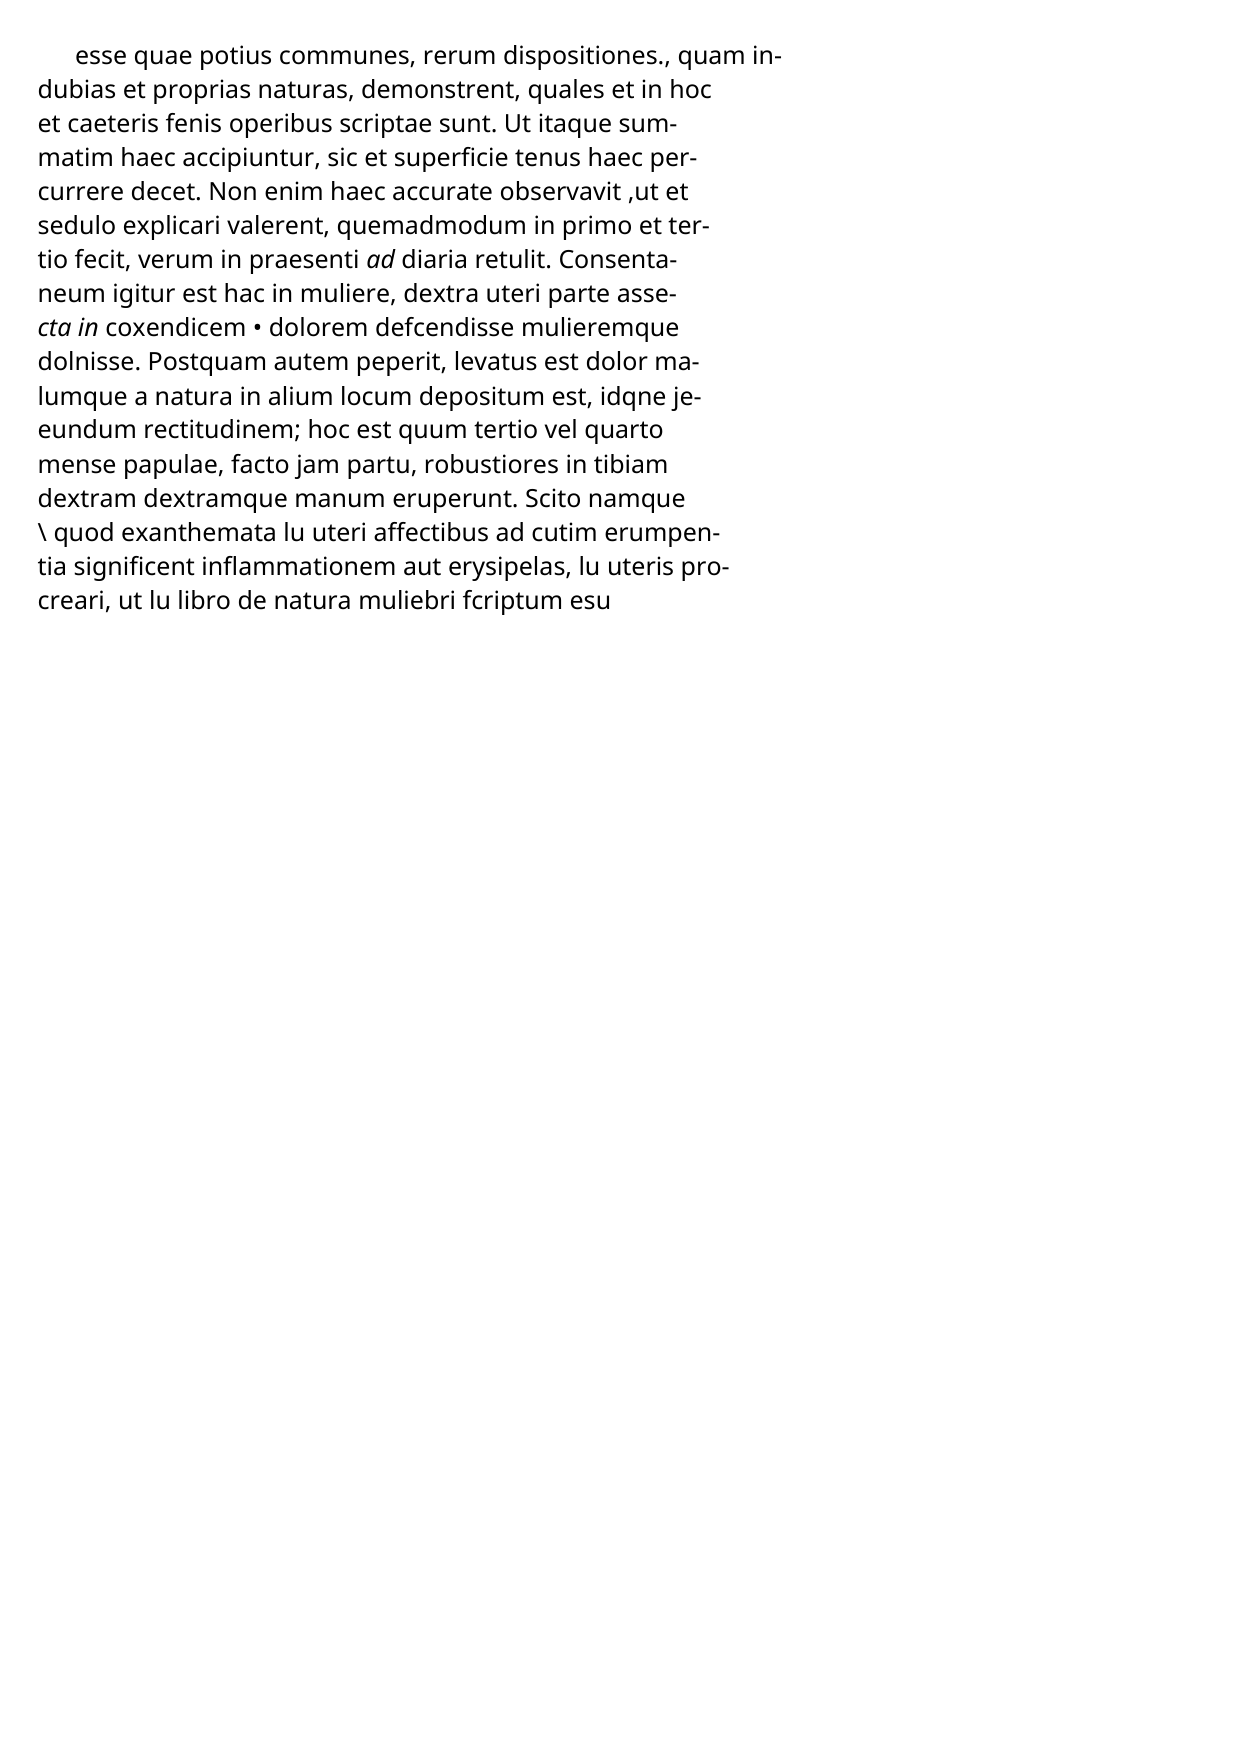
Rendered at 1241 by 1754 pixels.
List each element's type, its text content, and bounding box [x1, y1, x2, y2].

text esse quae potius communes, rerum dispositiones., quam in- dubias et proprias naturas, demonstrent, quales et in hoc et caeteris fenis operibus scriptae sunt. Ut itaque sum- matim haec accipiuntur, sic et superficie tenus haec per- currere decet. Non enim haec accurate observavit ,ut et sedulo explicari valerent, quemadmodum in primo et ter- tio fecit, verum in praesenti ad diaria retulit. Consenta- neum igitur est hac in muliere, dextra uteri parte asse- cta in coxendicem • dolorem defcendisse mulieremque dolnisse. Postquam autem peperit, levatus est dolor ma- lumque a natura in alium locum depositum est, idqne je- eundum rectitudinem; hoc est quum tertio vel quarto mense papulae, facto jam partu, robustiores in tibiam dextram dextramque manum eruperunt. Scito namque \ quod exanthemata lu uteri affectibus ad cutim erumpen- tia significent inflammationem aut erysipelas, lu uteris pro- creari, ut lu libro de natura muliebri fcriptum esu [37, 37, 1203, 617]
